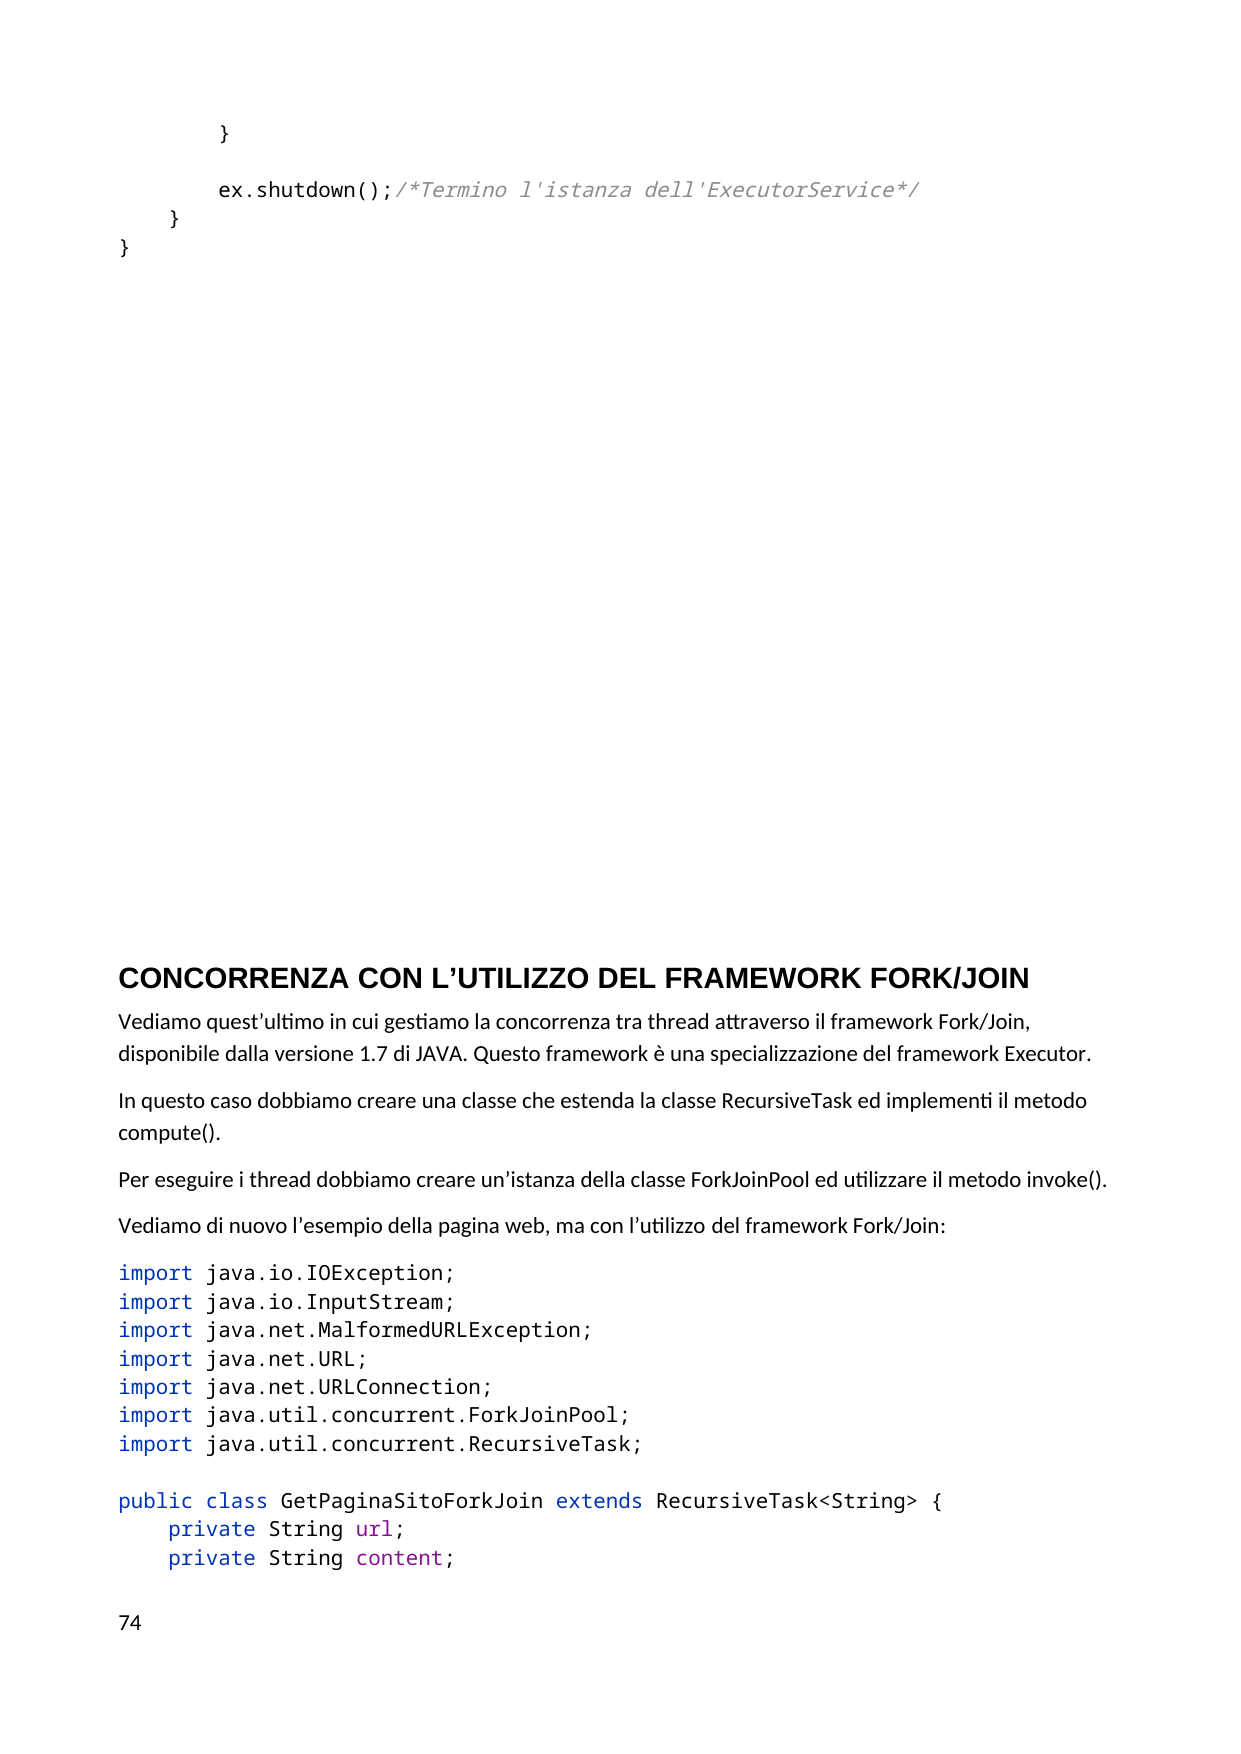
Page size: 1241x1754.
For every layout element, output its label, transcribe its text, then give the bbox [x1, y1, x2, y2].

text } ex.shutdown();/*Termino l'istanza dell'ExecutorService*/ } } [118, 118, 1122, 260]
text In questo caso dobbiamo creare una classe che estenda la classe RecursiveTask ed implementi il metodo compute(). [118, 1086, 1122, 1146]
text Vediamo quest’ultimo in cui gestiamo la concorrenza tra thread attraverso il framework Fork/Join, disponibile dalla versione 1.7 di JAVA. Questo framework è una specializzazione del framework Executor. [118, 1007, 1122, 1067]
text Per eseguire i thread dobbiamo creare un’istanza della classe ForkJoinPool ed utilizzare il metodo invoke(). [118, 1165, 1122, 1193]
text Vediamo di nuovo l’esempio della pagina web, ma con l’utilizzo del framework Fork/Join: [118, 1212, 1122, 1239]
text import java.io.IOException; import java.io.InputStream; import java.net.MalformedURLException; import java.net.URL; import java.net.URLConnection; import java.util.concurrent.ForkJoinPool; import java.util.concurrent.RecursiveTask; public class GetPaginaSitoForkJoin extends RecursiveTask<String> { private String url; private String content; [118, 1258, 1122, 1571]
subtitle CONCORRENZA CON L’UTILIZZO DEL FRAMEWORK FORK/JOIN [118, 961, 1122, 994]
